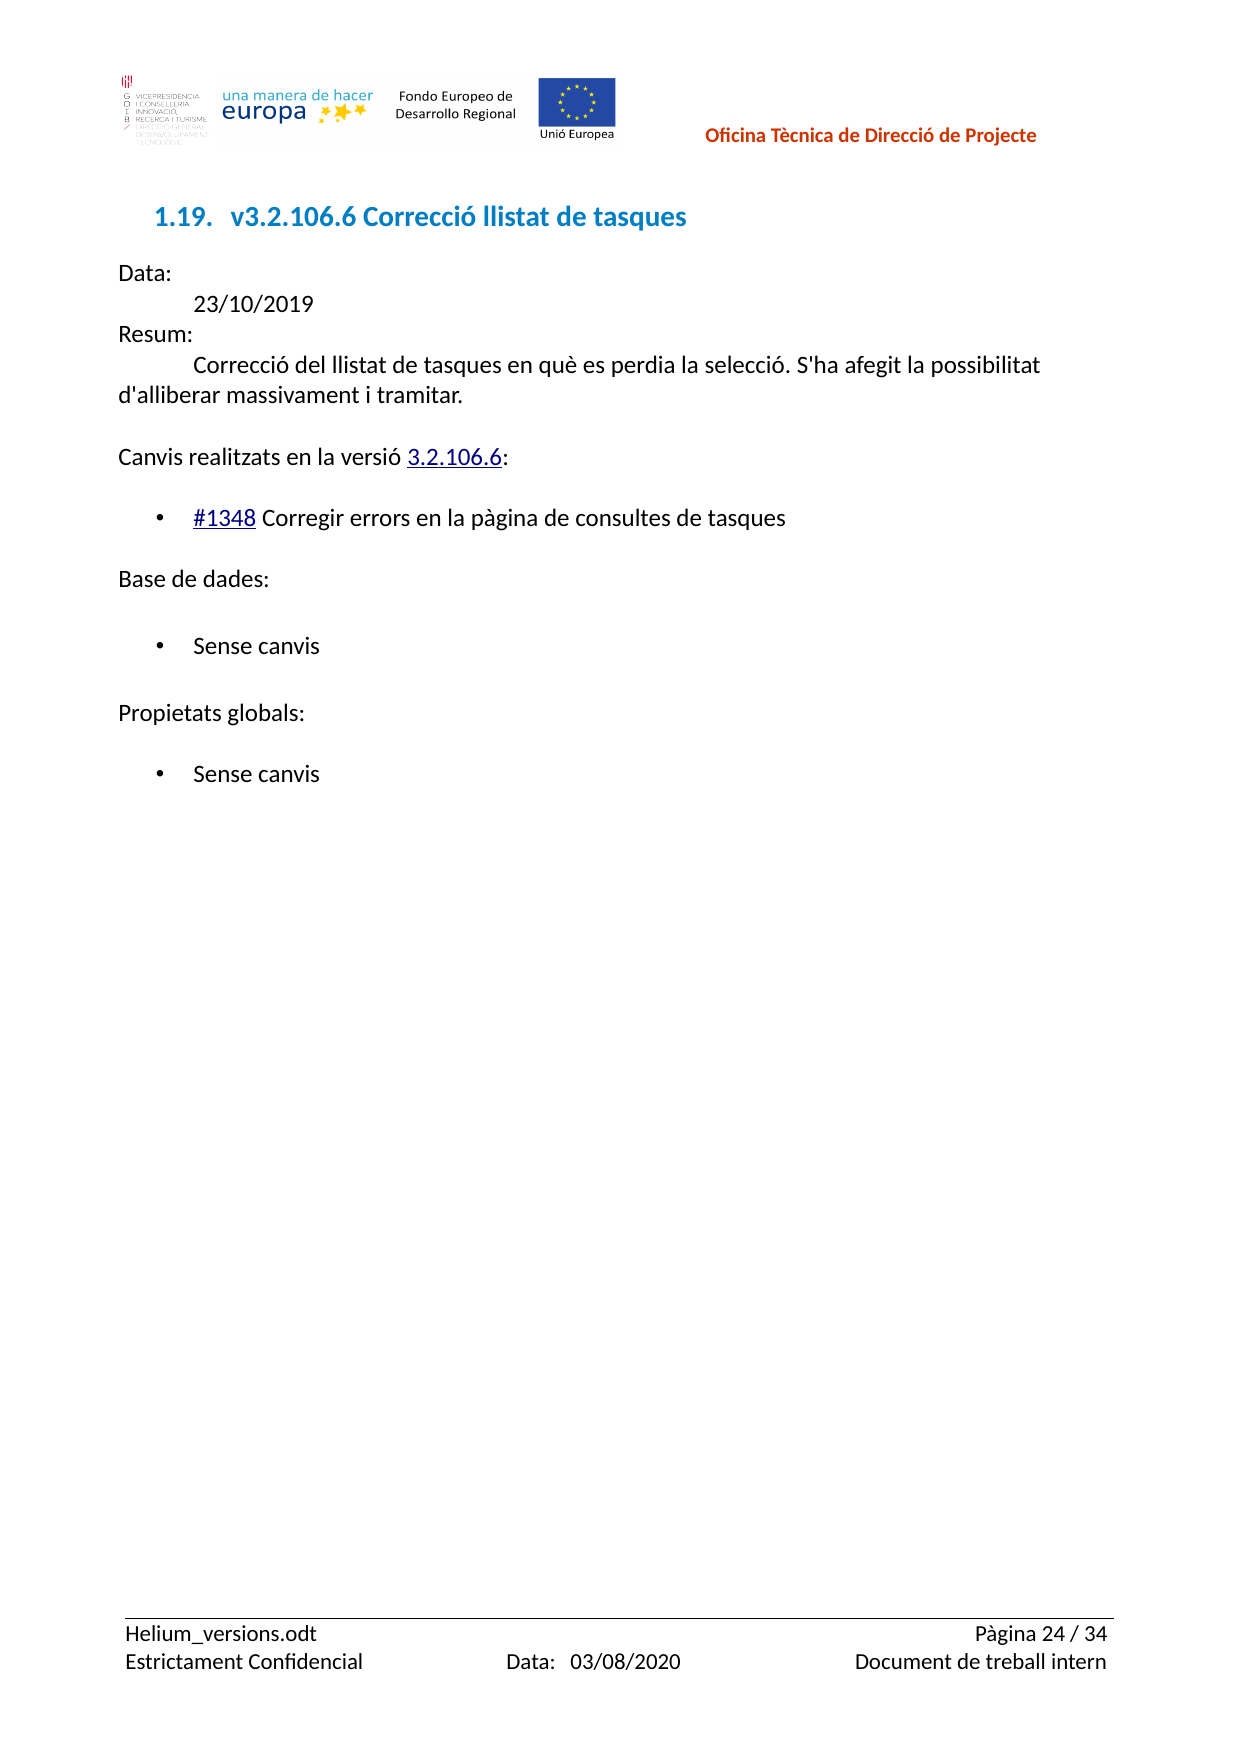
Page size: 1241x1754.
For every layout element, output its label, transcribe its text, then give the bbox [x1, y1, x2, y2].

text Base de dades: [118, 563, 1122, 593]
picture [118, 73, 213, 147]
list #1348 Corregir errors en la pàgina de consultes de tasques [156, 502, 1122, 532]
text Canvis realitzats en la versió 3.2.106.6: [118, 441, 1122, 471]
text Data: [118, 258, 1122, 288]
list Sense canvis [156, 630, 1122, 660]
list Sense canvis [156, 758, 1122, 788]
picture [219, 73, 621, 147]
text Correcció del llistat de tasques en què es perdia la selecció. S'ha afegit la possibilitat d'alliberar massivament i tramitar. [118, 349, 1122, 410]
subtitle v3.2.106.6 Correcció llistat de tasques [153, 198, 1122, 234]
text 23/10/2019 [118, 288, 1122, 319]
text Resum: [118, 319, 1122, 349]
text Propietats globals: [118, 697, 1122, 727]
